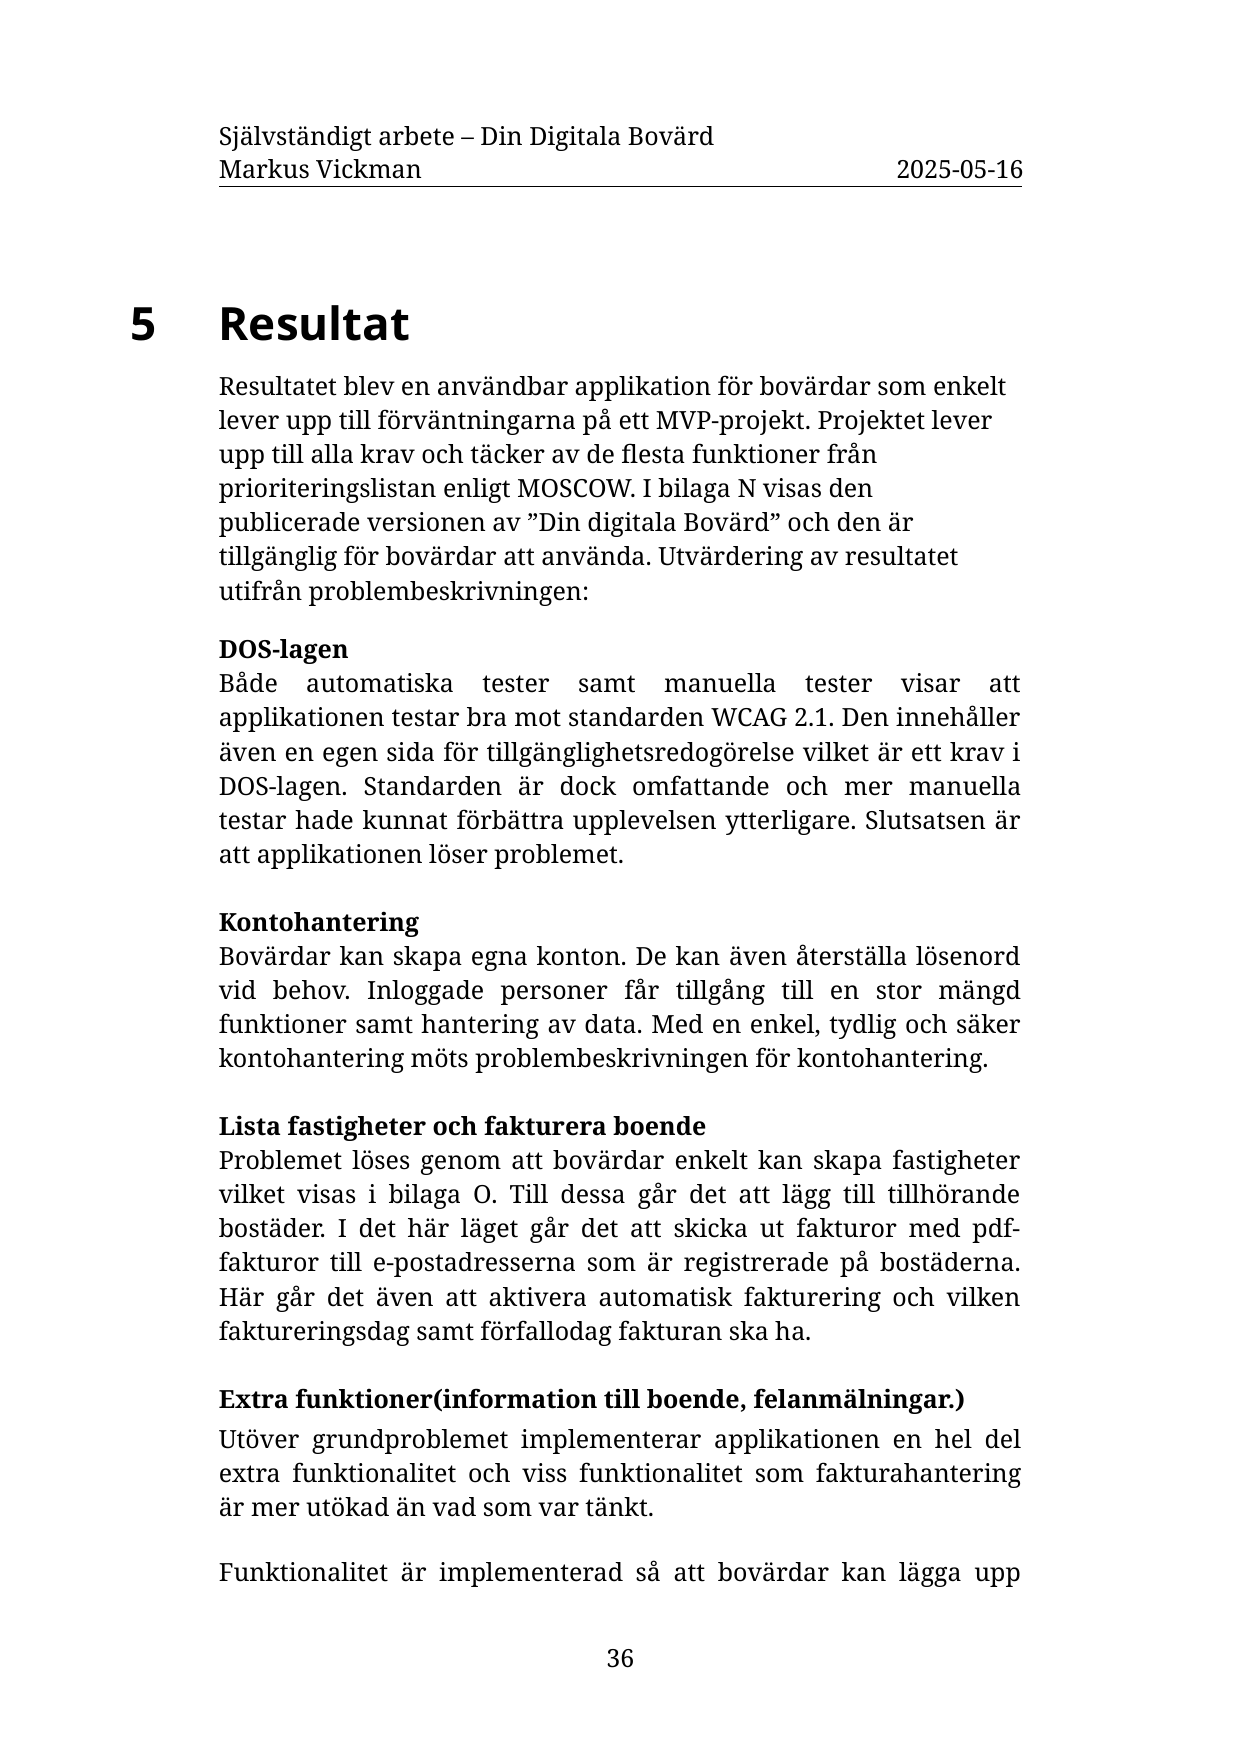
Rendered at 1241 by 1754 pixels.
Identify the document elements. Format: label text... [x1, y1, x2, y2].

text Funktionalitet är implementerad så att bovärdar kan lägga upp [218, 1554, 1022, 1588]
text Bovärdar kan skapa egna konton. De kan även återställa lösenord vid behov. Inloggade personer får tillgång till en stor mängd funktioner samt hantering av data. Med en enkel, tydlig och säker kontohantering möts problembeskrivningen för kontohantering. [218, 938, 1022, 1075]
text Resultatet blev en användbar applikation för bovärdar som enkelt lever upp till förväntningarna på ett MVP-projekt. Projektet lever upp till alla krav och täcker av de flesta funktioner från prioriteringslistan enligt MOSCOW. I bilaga N visas den publicerade versionen av ”Din digitala Bovärd” och den är tillgänglig för bovärdar att använda. Utvärdering av resultatet utifrån problembeskrivningen: [218, 369, 1022, 607]
text Utöver grundproblemet implementerar applikationen en hel del extra funktionalitet och viss funktionalitet som fakturahantering är mer utökad än vad som var tänkt. [218, 1421, 1022, 1523]
text Kontohantering [218, 904, 1022, 938]
subtitle Resultat [130, 291, 1022, 353]
text Problemet löses genom att bovärdar enkelt kan skapa fastigheter vilket visas i bilaga O. Till dessa går det att lägg till tillhörande bostäder. I det här läget går det att skicka ut fakturor med pdf-fakturor till e-postadresserna som är registrerade på bostäderna. Här går det även att aktivera automatisk fakturering och vilken faktureringsdag samt förfallodag fakturan ska ha. [218, 1143, 1022, 1347]
text Lista fastigheter och fakturera boende [218, 1109, 1022, 1143]
text DOS-lagen [218, 632, 1022, 666]
text Både automatiska tester samt manuella tester visar att applikationen testar bra mot standarden WCAG 2.1. Den innehåller även en egen sida för tillgänglighetsredogörelse vilket är ett krav i DOS-lagen. Standarden är dock omfattande och mer manuella testar hade kunnat förbättra upplevelsen ytterligare. Slutsatsen är att applikationen löser problemet. [218, 666, 1022, 870]
text Extra funktioner(information till boende, felanmälningar.) [218, 1381, 1022, 1415]
